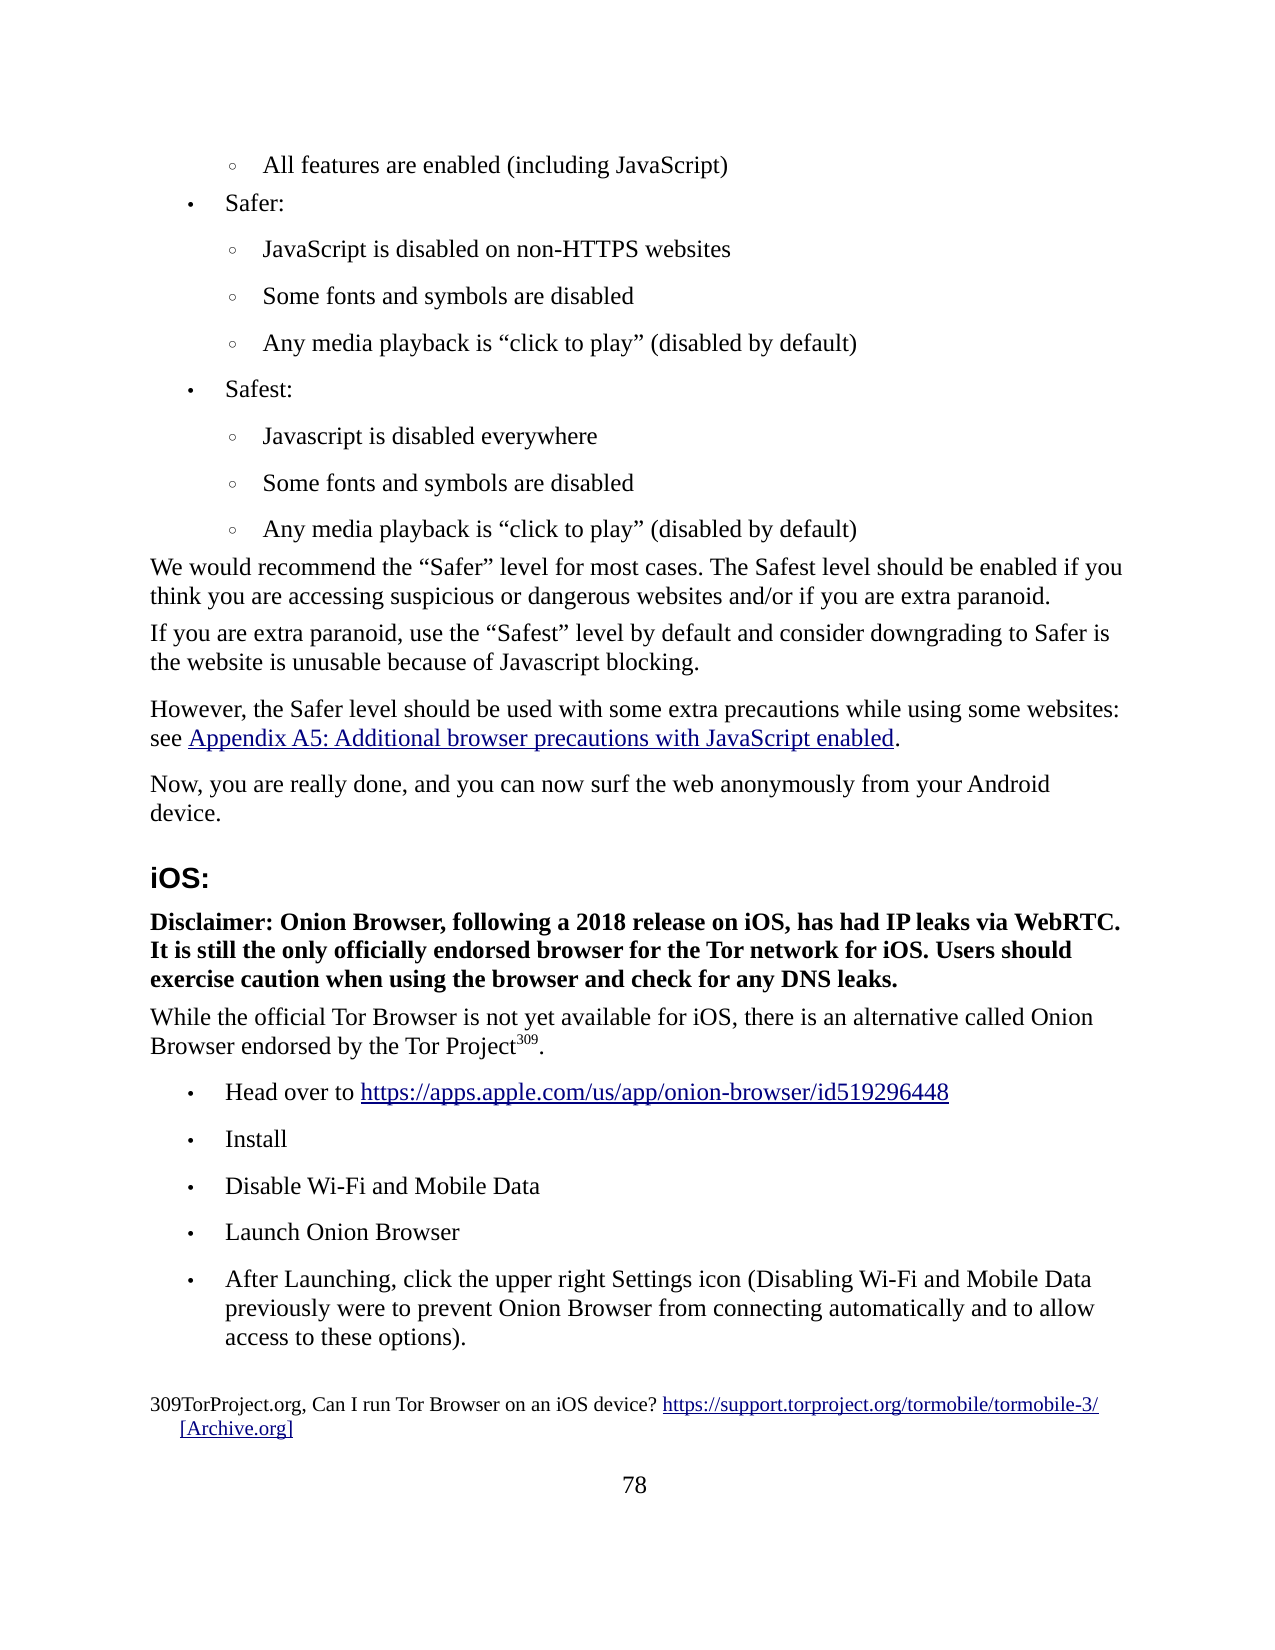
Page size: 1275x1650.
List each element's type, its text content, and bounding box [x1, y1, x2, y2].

text TorProject.org, Can I run Tor Browser on an iOS device? https://support.torproject.org/tormobile/tormobile-3/ [Archive.org] [150, 1392, 1125, 1440]
list Some fonts and symbols are disabled [225, 468, 1125, 496]
list Javascript is disabled everywhere [225, 421, 1125, 450]
list Safer: [187, 188, 1125, 216]
text Now, you are really done, and you can now surf the web anonymously from your Android device. [150, 769, 1125, 827]
list Install [187, 1124, 1125, 1153]
text While the official Tor Browser is not yet available for iOS, there is an alternative called Onion Browser endorsed by the Tor Project. [150, 1002, 1125, 1059]
list Head over to https://apps.apple.com/us/app/onion-browser/id519296448 [187, 1077, 1125, 1106]
text However, the Safer level should be used with some extra precautions while using some websites: see Appendix A5: Additional browser precautions with JavaScript enabled. [150, 694, 1125, 751]
list Launch Onion Browser [187, 1217, 1125, 1246]
text If you are extra paranoid, use the “Safest” level by default and consider downgrading to Safer is the website is unusable because of Javascript blocking. [150, 618, 1125, 676]
list JavaScript is disabled on non-HTTPS websites [225, 234, 1125, 263]
list After Launching, click the upper right Settings icon (Disabling Wi-Fi and Mobile Data previously were to prevent Onion Browser from connecting automatically and to allow access to these options). [187, 1264, 1125, 1350]
text Disclaimer: Onion Browser, following a 2018 release on iOS, has had IP leaks via WebRTC. It is still the only officially endorsed browser for the Tor network for iOS. Users should exercise caution when using the browser and check for any DNS leaks. [150, 907, 1125, 993]
list All features are enabled (including JavaScript) [225, 150, 1125, 179]
list Disable Wi-Fi and Mobile Data [187, 1171, 1125, 1199]
list Any media playback is “click to play” (disabled by default) [225, 514, 1125, 543]
text We would recommend the “Safer” level for most cases. The Safest level should be enabled if you think you are accessing suspicious or dangerous websites and/or if you are extra paranoid. [150, 552, 1125, 609]
list Any media playback is “click to play” (disabled by default) [225, 328, 1125, 356]
subtitle iOS: [150, 861, 1125, 894]
list Some fonts and symbols are disabled [225, 281, 1125, 310]
list Safest: [187, 374, 1125, 403]
